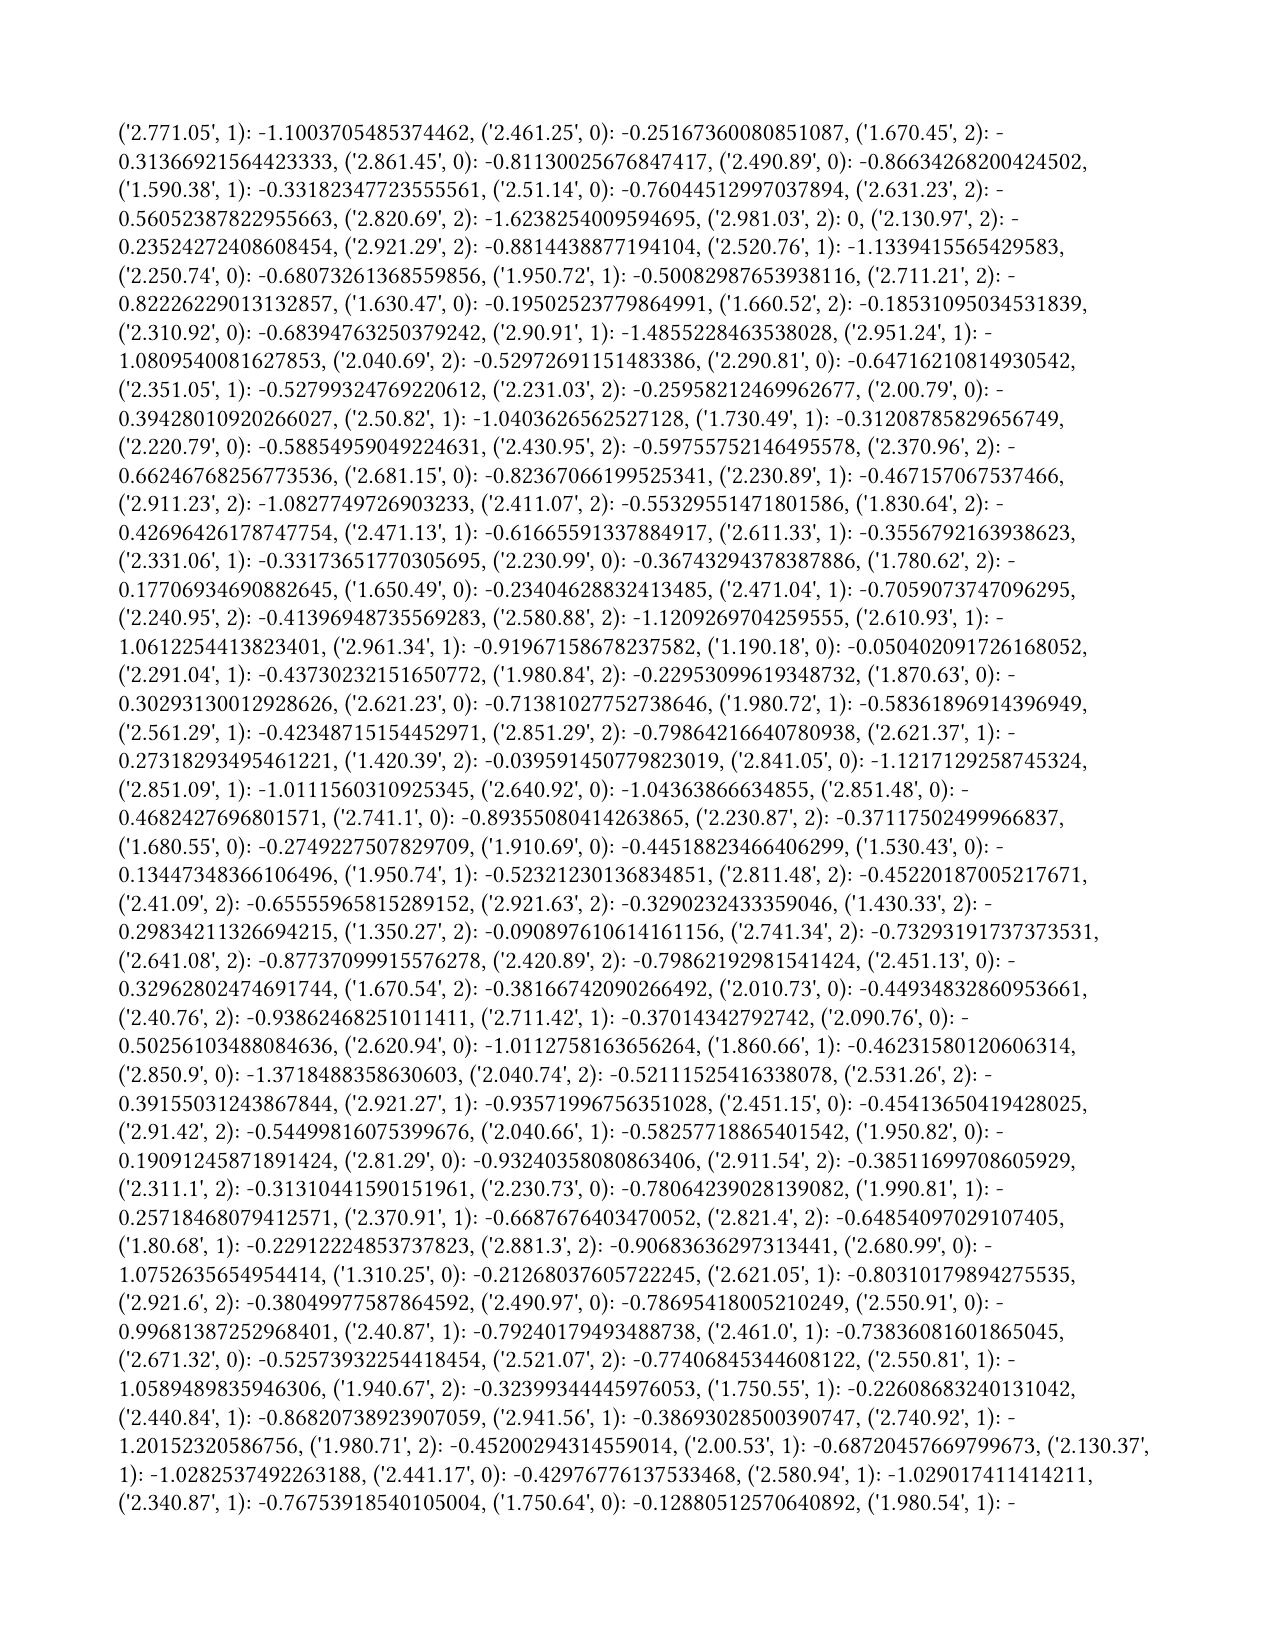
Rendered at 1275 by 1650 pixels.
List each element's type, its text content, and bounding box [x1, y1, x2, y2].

text ('2.771.05', 1): -1.1003705485374462, ('2.461.25', 0): -0.25167360080851087, ('1.670.45', 2): -0.31366921564423333, ('2.861.45', 0): -0.81130025676847417, ('2.490.89', 0): -0.86634268200424502, ('1.590.38', 1): -0.33182347723555561, ('2.51.14', 0): -0.76044512997037894, ('2.631.23', 2): -0.56052387822955663, ('2.820.69', 2): -1.6238254009594695, ('2.981.03', 2): 0, ('2.130.97', 2): -0.23524272408608454, ('2.921.29', 2): -0.8814438877194104, ('2.520.76', 1): -1.1339415565429583, ('2.250.74', 0): -0.68073261368559856, ('1.950.72', 1): -0.50082987653938116, ('2.711.21', 2): -0.82226229013132857, ('1.630.47', 0): -0.19502523779864991, ('1.660.52', 2): -0.18531095034531839, ('2.310.92', 0): -0.68394763250379242, ('2.90.91', 1): -1.4855228463538028, ('2.951.24', 1): -1.0809540081627853, ('2.040.69', 2): -0.52972691151483386, ('2.290.81', 0): -0.64716210814930542, ('2.351.05', 1): -0.52799324769220612, ('2.231.03', 2): -0.25958212469962677, ('2.00.79', 0): -0.39428010920266027, ('2.50.82', 1): -1.0403626562527128, ('1.730.49', 1): -0.31208785829656749, ('2.220.79', 0): -0.58854959049224631, ('2.430.95', 2): -0.59755752146495578, ('2.370.96', 2): -0.66246768256773536, ('2.681.15', 0): -0.82367066199525341, ('2.230.89', 1): -0.467157067537466, ('2.911.23', 2): -1.0827749726903233, ('2.411.07', 2): -0.55329551471801586, ('1.830.64', 2): -0.42696426178747754, ('2.471.13', 1): -0.61665591337884917, ('2.611.33', 1): -0.3556792163938623, ('2.331.06', 1): -0.33173651770305695, ('2.230.99', 0): -0.36743294378387886, ('1.780.62', 2): -0.17706934690882645, ('1.650.49', 0): -0.23404628832413485, ('2.471.04', 1): -0.7059073747096295, ('2.240.95', 2): -0.41396948735569283, ('2.580.88', 2): -1.1209269704259555, ('2.610.93', 1): -1.0612254413823401, ('2.961.34', 1): -0.91967158678237582, ('1.190.18', 0): -0.050402091726168052, ('2.291.04', 1): -0.43730232151650772, ('1.980.84', 2): -0.22953099619348732, ('1.870.63', 0): -0.30293130012928626, ('2.621.23', 0): -0.71381027752738646, ('1.980.72', 1): -0.58361896914396949, ('2.561.29', 1): -0.42348715154452971, ('2.851.29', 2): -0.79864216640780938, ('2.621.37', 1): -0.27318293495461221, ('1.420.39', 2): -0.039591450779823019, ('2.841.05', 0): -1.1217129258745324, ('2.851.09', 1): -1.0111560310925345, ('2.640.92', 0): -1.04363866634855, ('2.851.48', 0): -0.4682427696801571, ('2.741.1', 0): -0.89355080414263865, ('2.230.87', 2): -0.37117502499966837, ('1.680.55', 0): -0.2749227507829709, ('1.910.69', 0): -0.44518823466406299, ('1.530.43', 0): -0.13447348366106496, ('1.950.74', 1): -0.52321230136834851, ('2.811.48', 2): -0.45220187005217671, ('2.41.09', 2): -0.65555965815289152, ('2.921.63', 2): -0.3290232433359046, ('1.430.33', 2): -0.29834211326694215, ('1.350.27', 2): -0.090897610614161156, ('2.741.34', 2): -0.73293191737373531, ('2.641.08', 2): -0.87737099915576278, ('2.420.89', 2): -0.79862192981541424, ('2.451.13', 0): -0.32962802474691744, ('1.670.54', 2): -0.38166742090266492, ('2.010.73', 0): -0.44934832860953661, ('2.40.76', 2): -0.93862468251011411, ('2.711.42', 1): -0.37014342792742, ('2.090.76', 0): -0.50256103488084636, ('2.620.94', 0): -1.0112758163656264, ('1.860.66', 1): -0.46231580120606314, ('2.850.9', 0): -1.3718488358630603, ('2.040.74', 2): -0.52111525416338078, ('2.531.26', 2): -0.39155031243867844, ('2.921.27', 1): -0.93571996756351028, ('2.451.15', 0): -0.45413650419428025, ('2.91.42', 2): -0.54499816075399676, ('2.040.66', 1): -0.58257718865401542, ('1.950.82', 0): -0.19091245871891424, ('2.81.29', 0): -0.93240358080863406, ('2.911.54', 2): -0.38511699708605929, ('2.311.1', 2): -0.31310441590151961, ('2.230.73', 0): -0.78064239028139082, ('1.990.81', 1): -0.25718468079412571, ('2.370.91', 1): -0.6687676403470052, ('2.821.4', 2): -0.64854097029107405, ('1.80.68', 1): -0.22912224853737823, ('2.881.3', 2): -0.90683636297313441, ('2.680.99', 0): -1.0752635654954414, ('1.310.25', 0): -0.21268037605722245, ('2.621.05', 1): -0.80310179894275535, ('2.921.6', 2): -0.38049977587864592, ('2.490.97', 0): -0.78695418005210249, ('2.550.91', 0): -0.99681387252968401, ('2.40.87', 1): -0.79240179493488738, ('2.461.0', 1): -0.73836081601865045, ('2.671.32', 0): -0.52573932254418454, ('2.521.07', 2): -0.77406845344608122, ('2.550.81', 1): -1.0589489835946306, ('1.940.67', 2): -0.32399344445976053, ('1.750.55', 1): -0.22608683240131042, ('2.440.84', 1): -0.86820738923907059, ('2.941.56', 1): -0.38693028500390747, ('2.740.92', 1): -1.20152320586756, ('1.980.71', 2): -0.45200294314559014, ('2.00.53', 1): -0.68720457669799673, ('2.130.37', 1): -1.0282537492263188, ('2.441.17', 0): -0.42976776137533468, ('2.580.94', 1): -1.029017411414211, ('2.340.87', 1): -0.76753918540105004, ('1.750.64', 0): -0.12880512570640892, ('1.980.54', 1): [118, 118, 1157, 1517]
